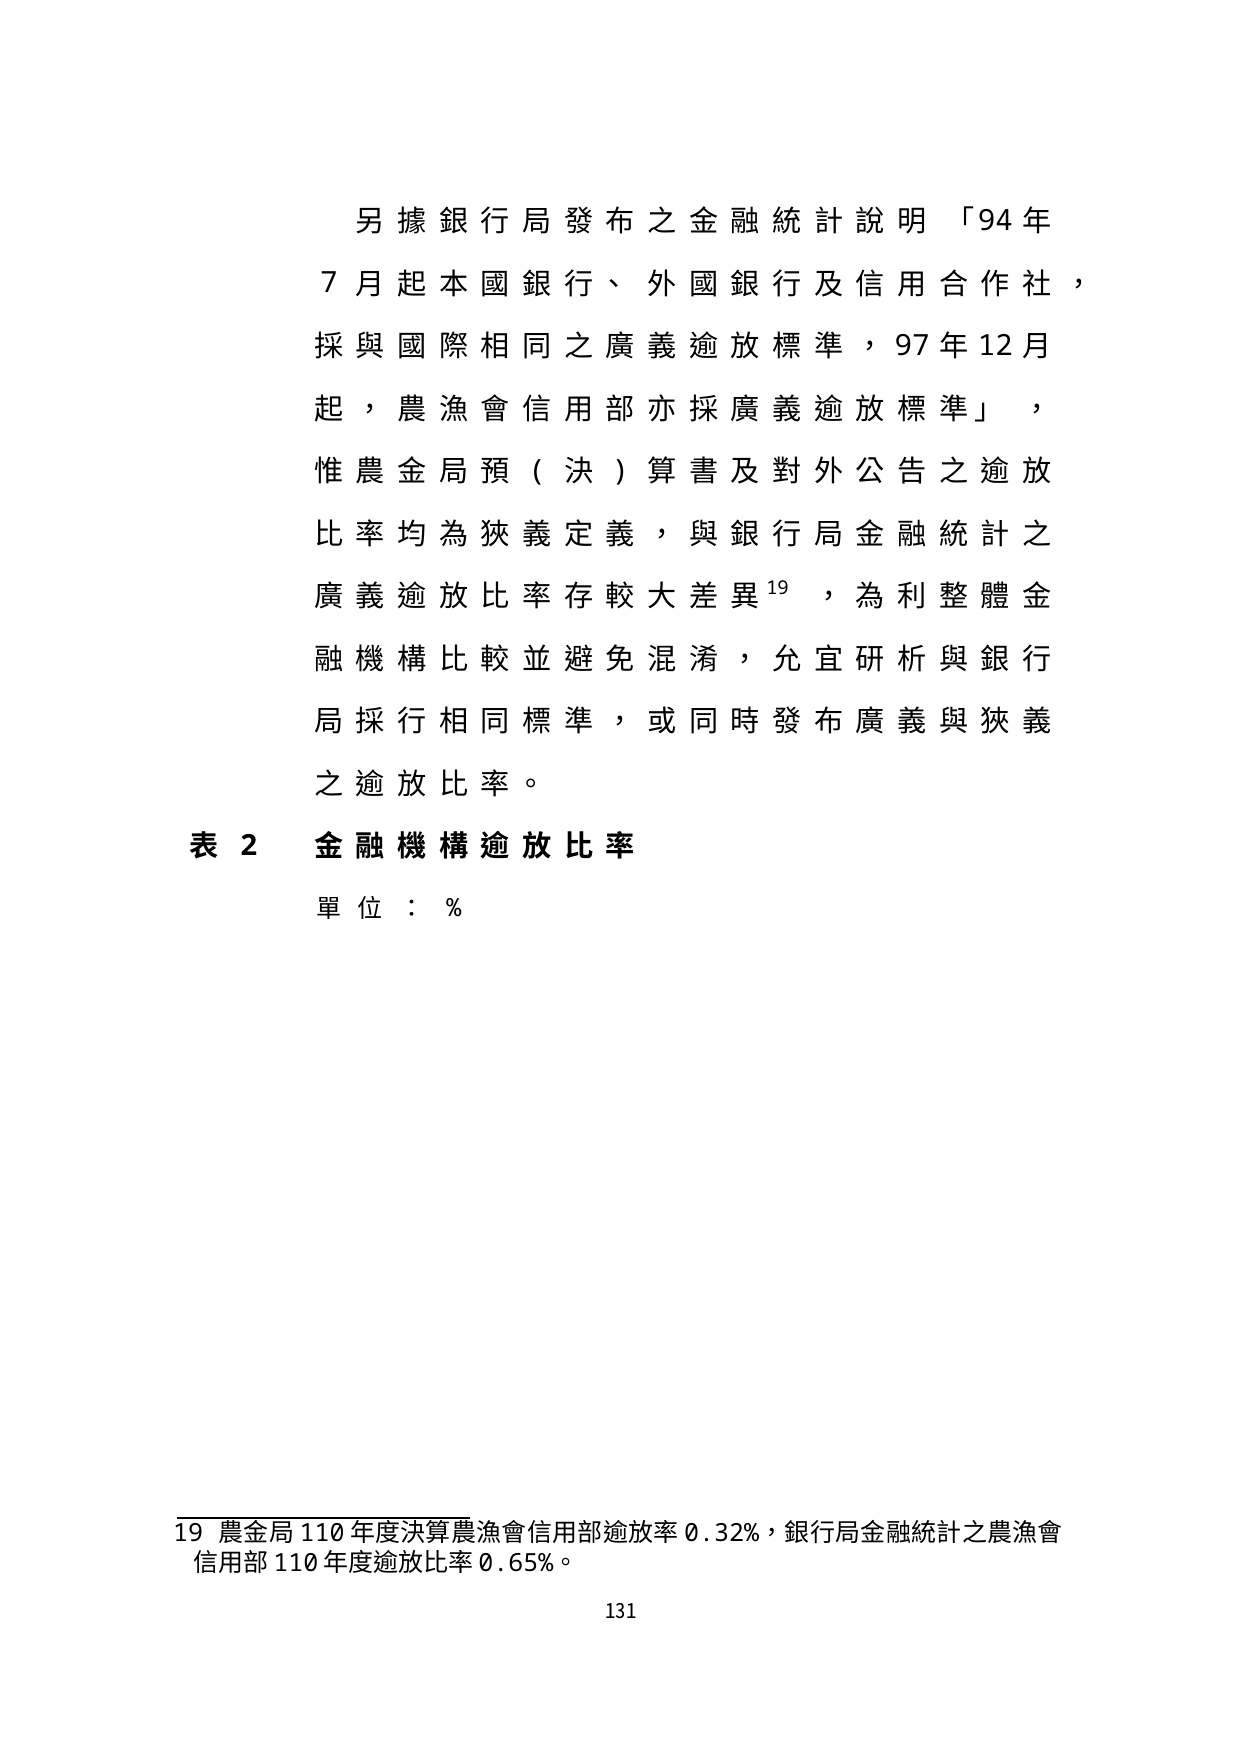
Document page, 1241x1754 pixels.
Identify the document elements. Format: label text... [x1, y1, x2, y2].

text 另據銀行局發布之金融統計說明「94年7月起本國銀行、外國銀行及信用合作社，採與國際相同之廣義逾放標準，97年12月起，農漁會信用部亦採廣義逾放標準」，惟農金局預(決)算書及對外公告之逾放比率均為狹義定義，與銀行局金融統計之廣義逾放比率存較大差異，為利整體金融機構比較並避免混淆，允宜研析與銀行局採行相同標準，或同時發布廣義與狹義之逾放比率。 [271, 177, 1058, 802]
text 農金局110年度決算農漁會信用部逾放率0.32%，銀行局金融統計之農漁會信用部110年度逾放比率0.65%。 [173, 1518, 1063, 1577]
text 表2 金融機構逾放比率 單位：% [183, 802, 1058, 927]
